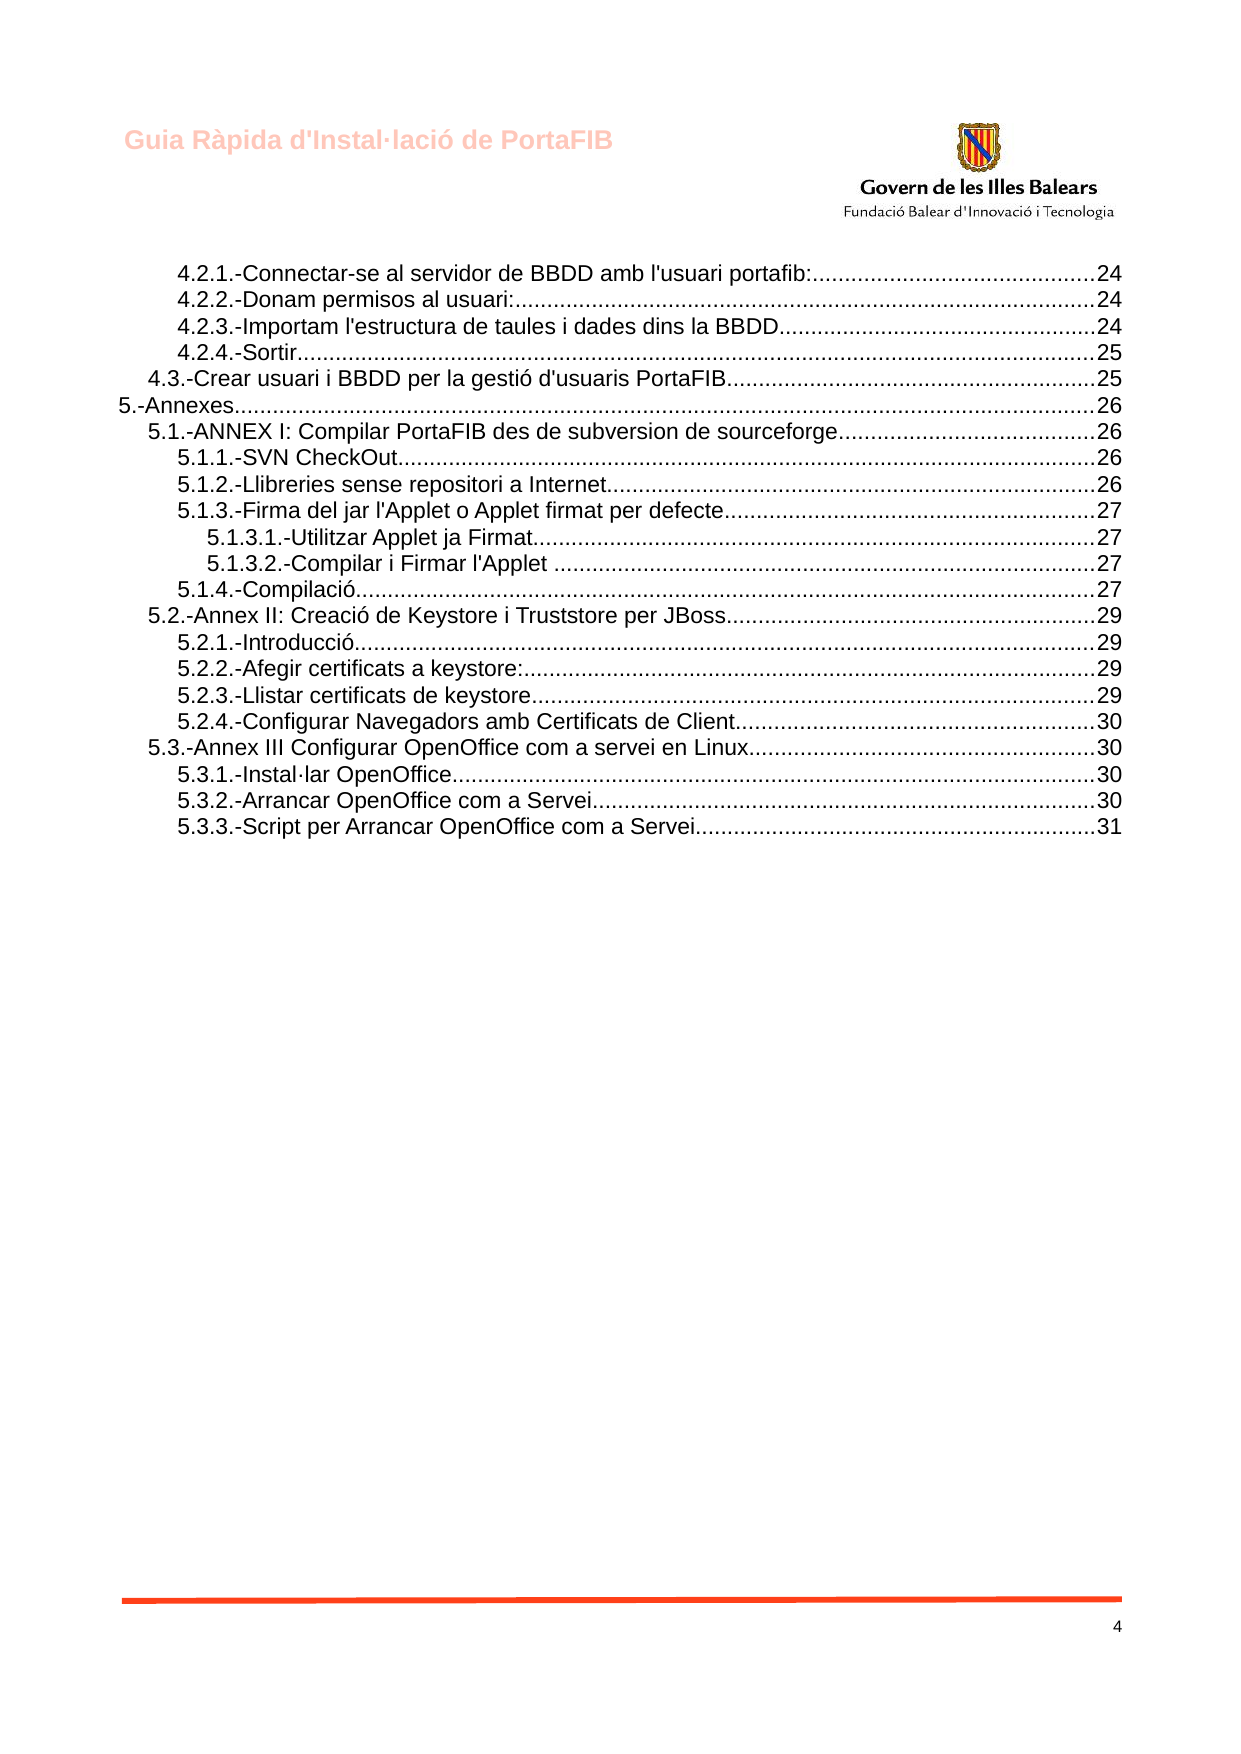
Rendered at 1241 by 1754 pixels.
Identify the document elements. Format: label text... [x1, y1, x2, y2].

text 5.2.4.-Configurar Navegadors amb Certificats de Client 30 [177, 708, 1122, 734]
text 4.2.3.-Importam l'estructura de taules i dades dins la BBDD 24 [177, 313, 1122, 339]
text 5.3.3.-Script per Arrancar OpenOffice com a Servei 31 [177, 813, 1122, 840]
text 5.3.-Annex III Configurar OpenOffice com a servei en Linux 30 [148, 734, 1122, 761]
text 5.2.1.-Introducció 29 [177, 629, 1122, 655]
text 5.3.2.-Arrancar OpenOffice com a Servei 30 [177, 787, 1122, 813]
text 5.-Annexes 26 [118, 392, 1122, 418]
text 4.2.4.-Sortir 25 [177, 339, 1122, 365]
text 5.1.2.-Llibreries sense repositori a Internet 26 [177, 471, 1122, 497]
text 5.1.1.-SVN CheckOut 26 [177, 444, 1122, 471]
text 5.1.3.1.-Utilitzar Applet ja Firmat 27 [207, 523, 1122, 550]
text 5.1.3.2.-Compilar i Firmar l'Applet 27 [207, 550, 1122, 576]
text 5.2.-Annex II: Creació de Keystore i Truststore per JBoss 29 [148, 602, 1122, 629]
text 5.1.3.-Firma del jar l'Applet o Applet firmat per defecte 27 [177, 497, 1122, 523]
text 5.3.1.-Instal·lar OpenOffice 30 [177, 761, 1122, 787]
text 5.1.-ANNEX I: Compilar PortaFIB des de subversion de sourceforge 26 [148, 418, 1122, 444]
picture [840, 123, 1117, 220]
text 4.3.-Crear usuari i BBDD per la gestió d'usuaris PortaFIB. 25 [148, 365, 1122, 392]
text 5.2.2.-Afegir certificats a keystore: 29 [177, 655, 1122, 682]
text 4.2.1.-Connectar-se al servidor de BBDD amb l'usuari portafib: 24 [177, 260, 1122, 286]
text 5.1.4.-Compilació 27 [177, 576, 1122, 602]
text 4.2.2.-Donam permisos al usuari: 24 [177, 286, 1122, 313]
text 5.2.3.-Llistar certificats de keystore 29 [177, 682, 1122, 708]
